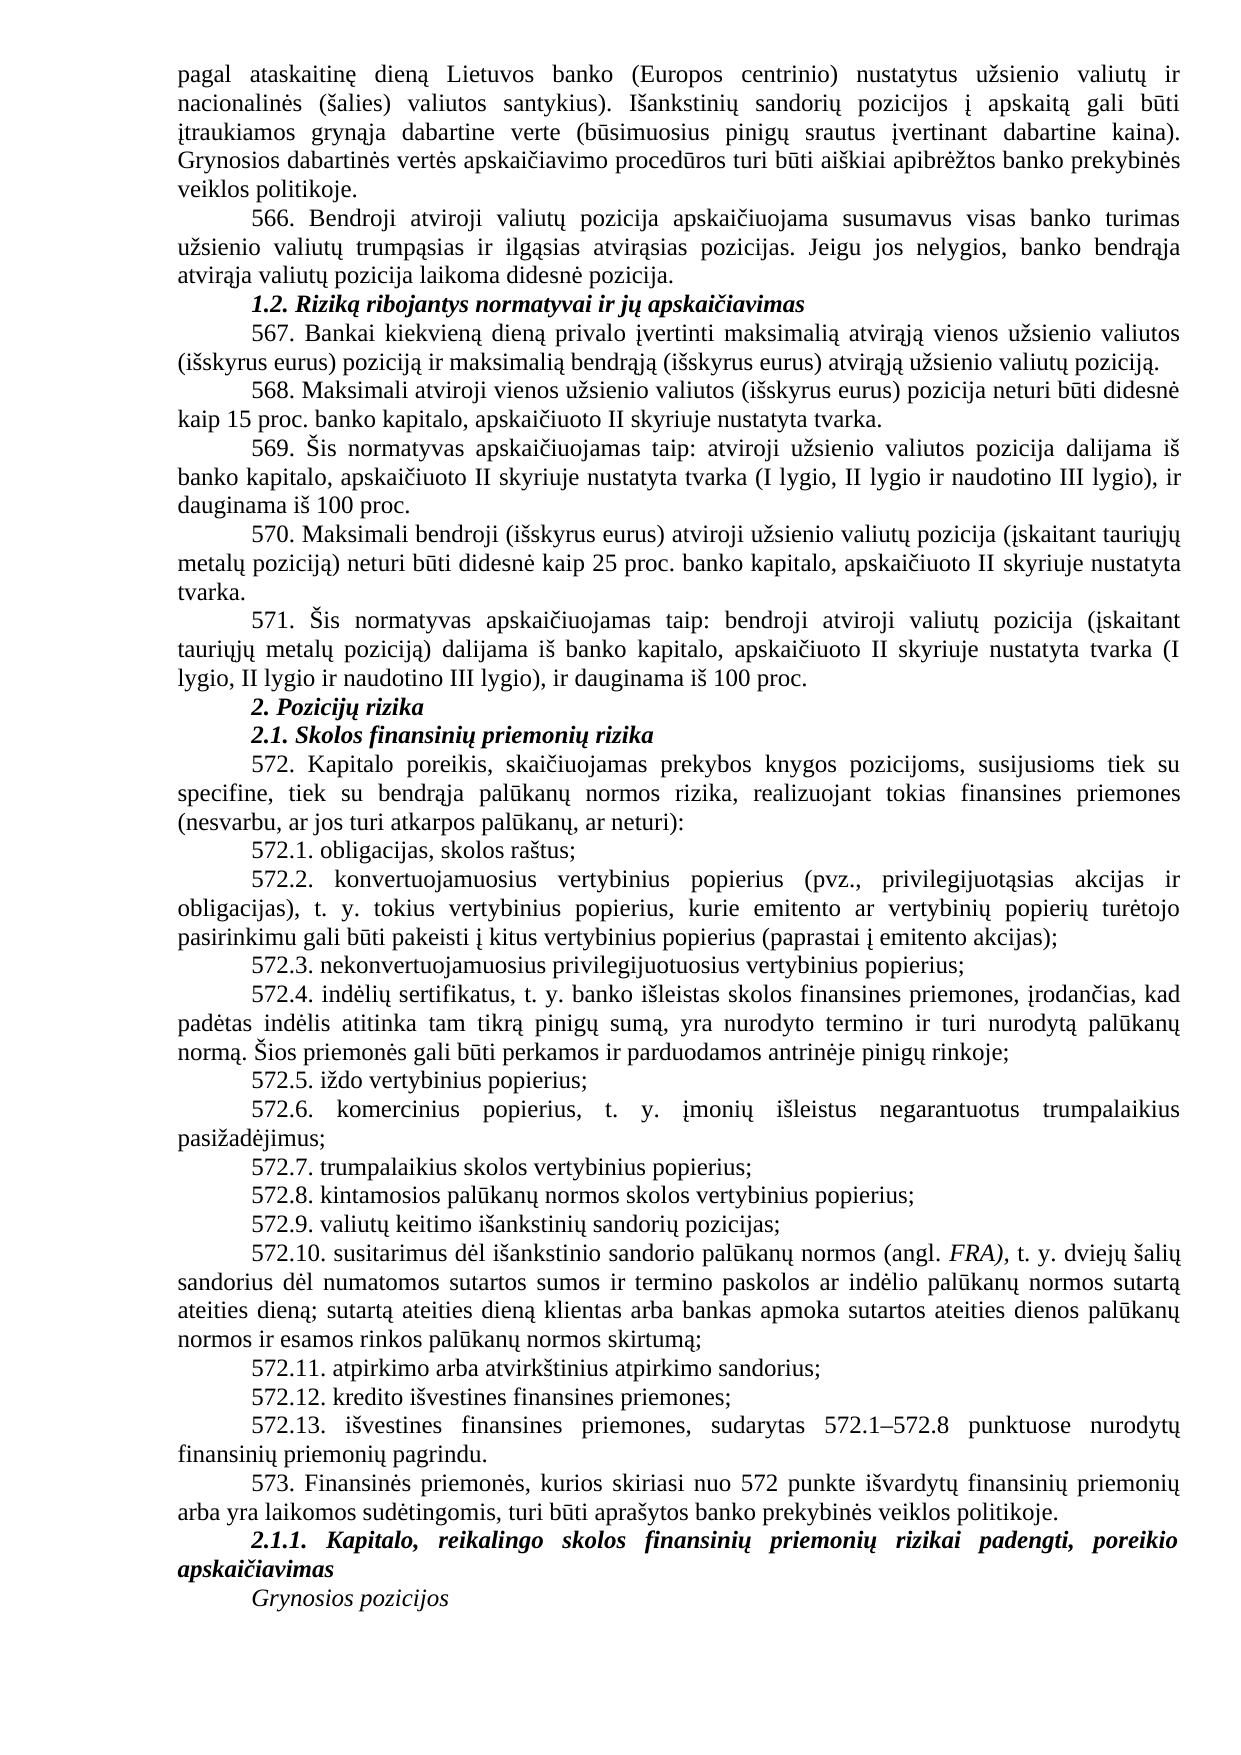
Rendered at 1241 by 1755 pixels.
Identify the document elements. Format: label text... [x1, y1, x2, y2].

text 568. Maksimali atviroji vienos užsienio valiutos (išskyrus eurus) pozicija neturi būti didesnė kaip 15 proc. banko kapitalo, apskaičiuoto II skyriuje nustatyta tvarka. [177, 375, 1181, 433]
text 572.3. nekonvertuojamuosius privilegijuotuosius vertybinius popierius; [177, 950, 1181, 979]
text 572.4. indėlių sertifikatus, t. y. banko išleistas skolos finansines priemones, įrodančias, kad padėtas indėlis atitinka tam tikrą pinigų sumą, yra nurodyto termino ir turi nurodytą palūkanų normą. Šios priemonės gali būti perkamos ir parduodamos antrinėje pinigų rinkoje; [177, 979, 1181, 1065]
text 572.6. komercinius popierius, t. y. įmonių išleistus negarantuotus trumpalaikius pasižadėjimus; [177, 1094, 1181, 1152]
text pagal ataskaitinę dieną Lietuvos banko (Europos centrinio) nustatytus užsienio valiutų ir nacionalinės (šalies) valiutos santykius). Išankstinių sandorių pozicijos į apskaitą gali būti įtraukiamos grynąja dabartine verte (būsimuosius pinigų srautus įvertinant dabartine kaina). Grynosios dabartinės vertės apskaičiavimo procedūros turi būti aiškiai apibrėžtos banko prekybinės veiklos politikoje. [177, 59, 1181, 203]
text 572.13. išvestines finansines priemones, sudarytas 572.1–572.8 punktuose nurodytų finansinių priemonių pagrindu. [177, 1410, 1181, 1468]
text 570. Maksimali bendroji (išskyrus eurus) atviroji užsienio valiutų pozicija (įskaitant tauriųjų metalų poziciją) neturi būti didesnė kaip 25 proc. banko kapitalo, apskaičiuoto II skyriuje nustatyta tvarka. [177, 519, 1181, 605]
text 572.9. valiutų keitimo išankstinių sandorių pozicijas; [177, 1209, 1181, 1238]
text 572.12. kredito išvestines finansines priemones; [177, 1382, 1181, 1410]
text 572.11. atpirkimo arba atvirkštinius atpirkimo sandorius; [177, 1353, 1181, 1382]
text 2. Pozicijų rizika [177, 692, 1181, 720]
text 572.7. trumpalaikius skolos vertybinius popierius; [177, 1152, 1181, 1180]
text Grynosios pozicijos [177, 1583, 1181, 1612]
text 572.2. konvertuojamuosius vertybinius popierius (pvz., privilegijuotąsias akcijas ir obligacijas), t. y. tokius vertybinius popierius, kurie emitento ar vertybinių popierių turėtojo pasirinkimu gali būti pakeisti į kitus vertybinius popierius (paprastai į emitento akcijas); [177, 864, 1181, 950]
text 572.8. kintamosios palūkanų normos skolos vertybinius popierius; [177, 1180, 1181, 1209]
text 1.2. Riziką ribojantys normatyvai ir jų apskaičiavimas [177, 289, 1181, 318]
text 566. Bendroji atviroji valiutų pozicija apskaičiuojama susumavus visas banko turimas užsienio valiutų trumpąsias ir ilgąsias atvirąsias pozicijas. Jeigu jos nelygios, banko bendrąja atvirąja valiutų pozicija laikoma didesnė pozicija. [177, 203, 1181, 289]
text 567. Bankai kiekvieną dieną privalo įvertinti maksimalią atvirąją vienos užsienio valiutos (išskyrus eurus) poziciją ir maksimalią bendrąją (išskyrus eurus) atvirąją užsienio valiutų poziciją. [177, 318, 1181, 375]
text 572.5. iždo vertybinius popierius; [177, 1065, 1181, 1094]
text 572.1. obligacijas, skolos raštus; [177, 835, 1181, 864]
text 569. Šis normatyvas apskaičiuojamas taip: atviroji užsienio valiutos pozicija dalijama iš banko kapitalo, apskaičiuoto II skyriuje nustatyta tvarka (I lygio, II lygio ir naudotino III lygio), ir dauginama iš 100 proc. [177, 433, 1181, 519]
text 2.1.1. Kapitalo, reikalingo skolos finansinių priemonių rizikai padengti, poreikio apskaičiavimas [177, 1525, 1181, 1583]
text 572. Kapitalo poreikis, skaičiuojamas prekybos knygos pozicijoms, susijusioms tiek su specifine, tiek su bendrąja palūkanų normos rizika, realizuojant tokias finansines priemones (nesvarbu, ar jos turi atkarpos palūkanų, ar neturi): [177, 749, 1181, 835]
text 573. Finansinės priemonės, kurios skiriasi nuo 572 punkte išvardytų finansinių priemonių arba yra laikomos sudėtingomis, turi būti aprašytos banko prekybinės veiklos politikoje. [177, 1468, 1181, 1525]
text 571. Šis normatyvas apskaičiuojamas taip: bendroji atviroji valiutų pozicija (įskaitant tauriųjų metalų poziciją) dalijama iš banko kapitalo, apskaičiuoto II skyriuje nustatyta tvarka (I lygio, II lygio ir naudotino III lygio), ir dauginama iš 100 proc. [177, 605, 1181, 692]
text 2.1. Skolos finansinių priemonių rizika [177, 720, 1181, 749]
text 572.10. susitarimus dėl išankstinio sandorio palūkanų normos (angl. FRA), t. y. dviejų šalių sandorius dėl numatomos sutartos sumos ir termino paskolos ar indėlio palūkanų normos sutartą ateities dieną; sutartą ateities dieną klientas arba bankas apmoka sutartos ateities dienos palūkanų normos ir esamos rinkos palūkanų normos skirtumą; [177, 1238, 1181, 1353]
